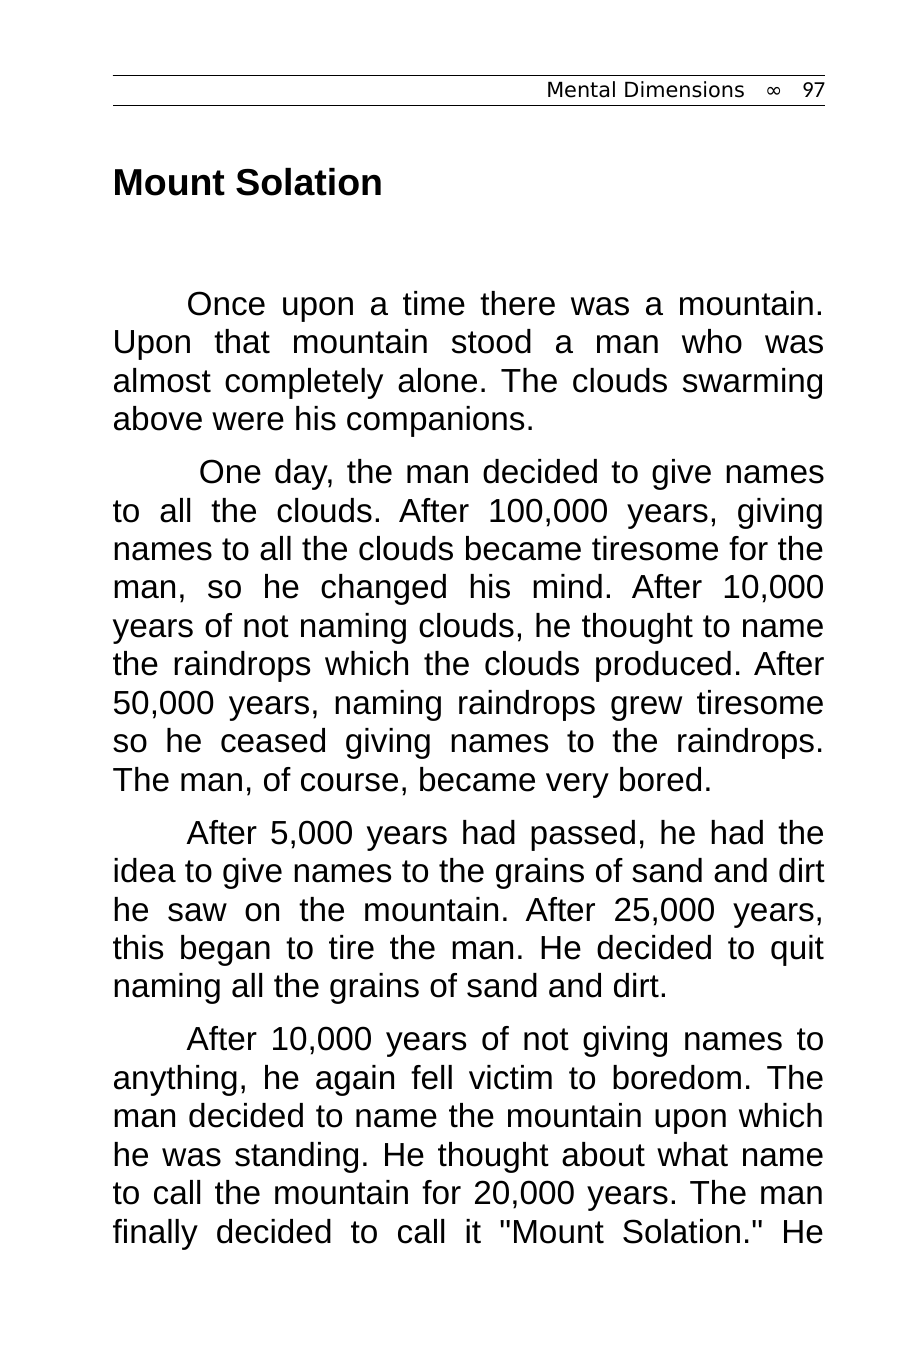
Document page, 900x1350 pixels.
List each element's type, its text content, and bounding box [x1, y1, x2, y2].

text One day, the man decided to give names to all the clouds. After 100,000 years, giving names to all the clouds became tiresome for the man, so he changed his mind. After 10,000 years of not naming clouds, he thought to name the raindrops which the clouds produced. After 50,000 years, naming raindrops grew tiresome so he ceased giving names to the raindrops. The man, of course, became very bored. [112, 452, 825, 798]
text Once upon a time there was a mountain. Upon that mountain stood a man who was almost completely alone. The clouds swarming above were his companions. [112, 284, 825, 438]
text After 5,000 years had passed, he had the idea to give names to the grains of sand and dirt he saw on the mountain. After 25,000 years, this began to tire the man. He decided to quit naming all the grains of sand and dirt. [112, 813, 825, 1005]
subtitle Mount Solation [112, 160, 825, 203]
text After 10,000 years of not giving names to anything, he again fell victim to boredom. The man decided to name the mountain upon which he was standing. He thought about what name to call the mountain for 20,000 years. The man finally decided to call it "Mount Solation." He [112, 1019, 825, 1250]
